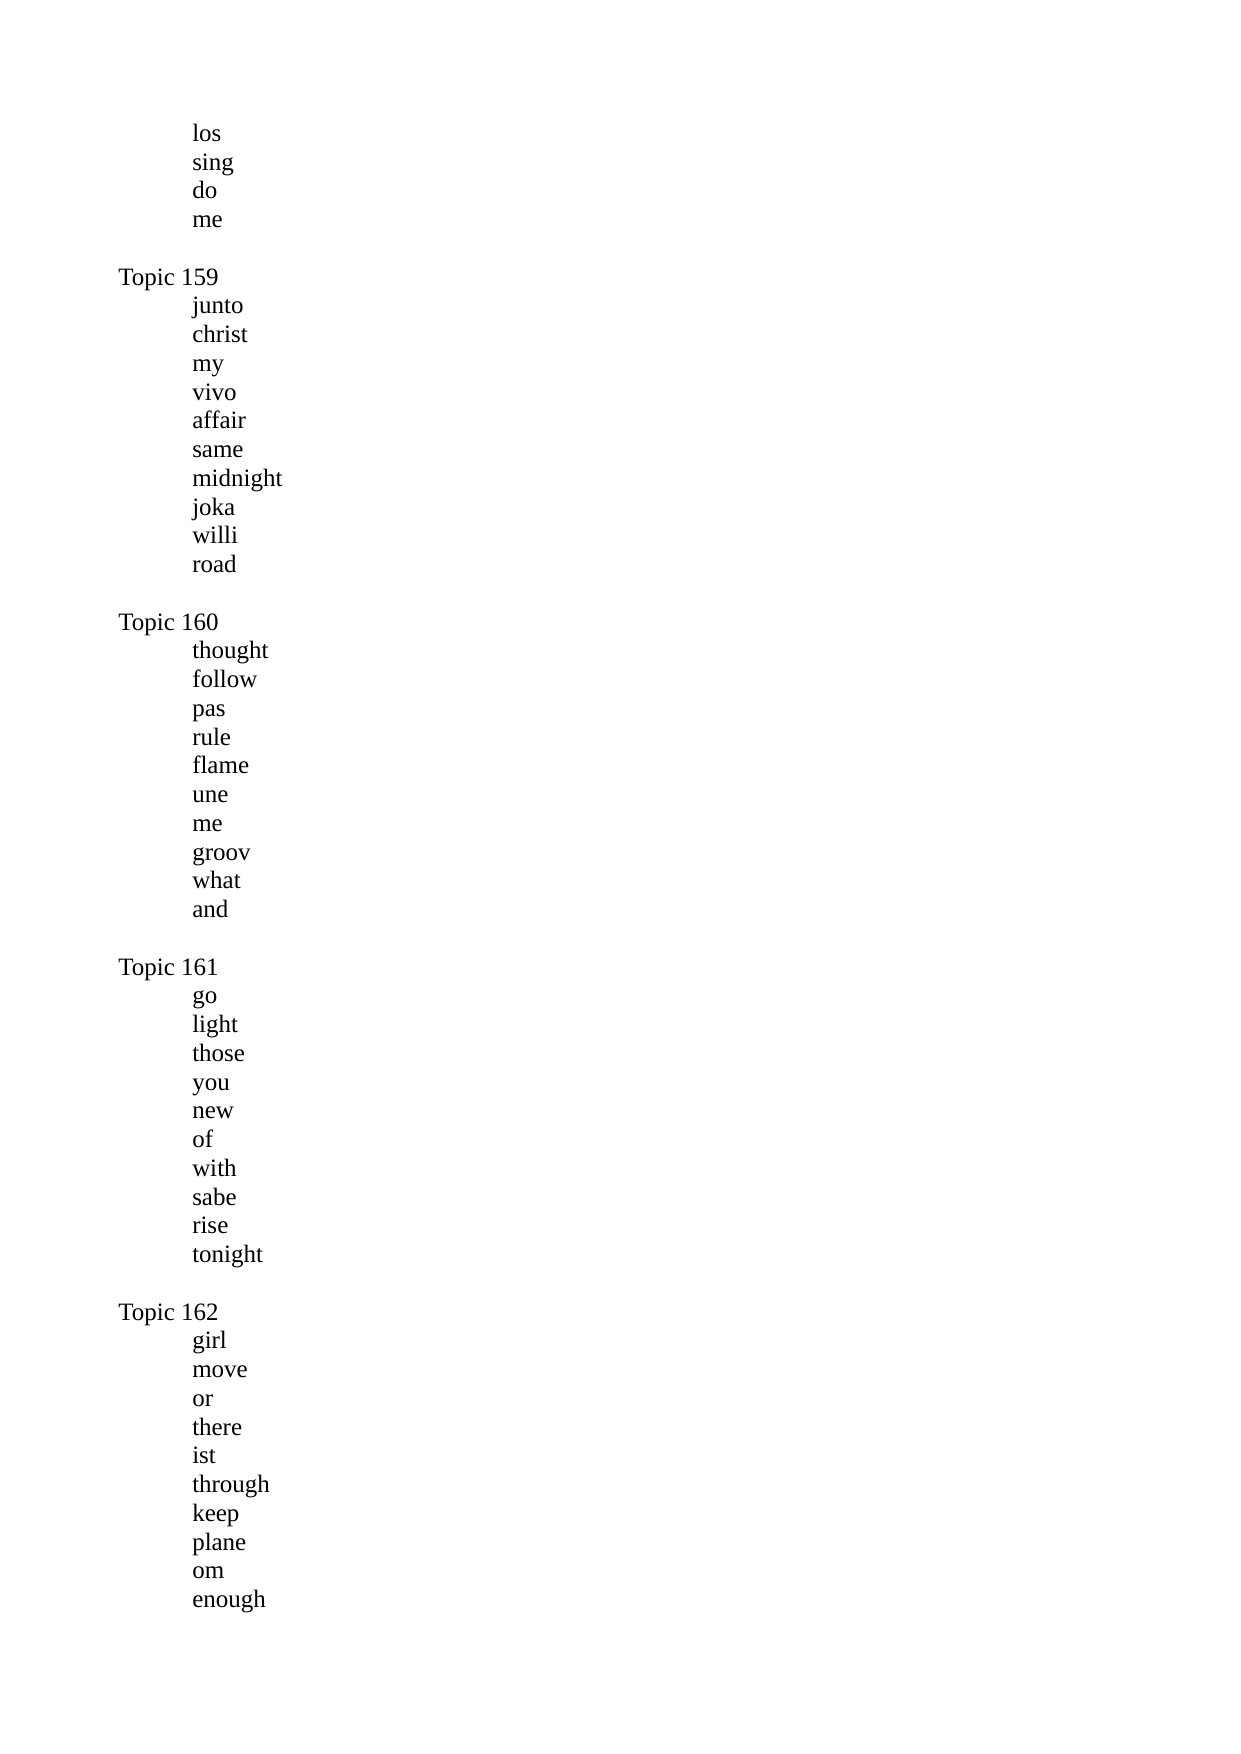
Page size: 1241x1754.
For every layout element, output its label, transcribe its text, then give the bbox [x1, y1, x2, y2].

text vivo [118, 377, 1122, 406]
text me [118, 204, 1122, 233]
text girl [118, 1326, 1122, 1354]
text or [118, 1383, 1122, 1412]
text midnight [118, 463, 1122, 492]
text sabe [118, 1182, 1122, 1211]
text you [118, 1067, 1122, 1096]
text Topic 160 [118, 607, 1122, 636]
text sing [118, 147, 1122, 176]
text thought [118, 636, 1122, 664]
text keep [118, 1498, 1122, 1527]
text tonight [118, 1239, 1122, 1268]
text christ [118, 319, 1122, 348]
text those [118, 1038, 1122, 1067]
text rise [118, 1211, 1122, 1239]
text Topic 159 [118, 262, 1122, 291]
text what [118, 866, 1122, 894]
text follow [118, 664, 1122, 693]
text go [118, 981, 1122, 1009]
text enough [118, 1584, 1122, 1613]
text willi [118, 521, 1122, 549]
text new [118, 1096, 1122, 1124]
text and [118, 894, 1122, 923]
text groov [118, 837, 1122, 866]
text flame [118, 751, 1122, 779]
text me [118, 808, 1122, 837]
text road [118, 549, 1122, 578]
text Topic 162 [118, 1297, 1122, 1326]
text through [118, 1469, 1122, 1498]
text rule [118, 722, 1122, 751]
text Topic 161 [118, 952, 1122, 981]
text with [118, 1153, 1122, 1182]
text une [118, 779, 1122, 808]
text los [118, 118, 1122, 147]
text light [118, 1009, 1122, 1038]
text om [118, 1556, 1122, 1584]
text pas [118, 693, 1122, 722]
text ist [118, 1441, 1122, 1469]
text affair [118, 406, 1122, 434]
text my [118, 348, 1122, 377]
text plane [118, 1527, 1122, 1556]
text junto [118, 291, 1122, 319]
text there [118, 1412, 1122, 1441]
text move [118, 1354, 1122, 1383]
text do [118, 176, 1122, 204]
text of [118, 1124, 1122, 1153]
text same [118, 434, 1122, 463]
text joka [118, 492, 1122, 521]
